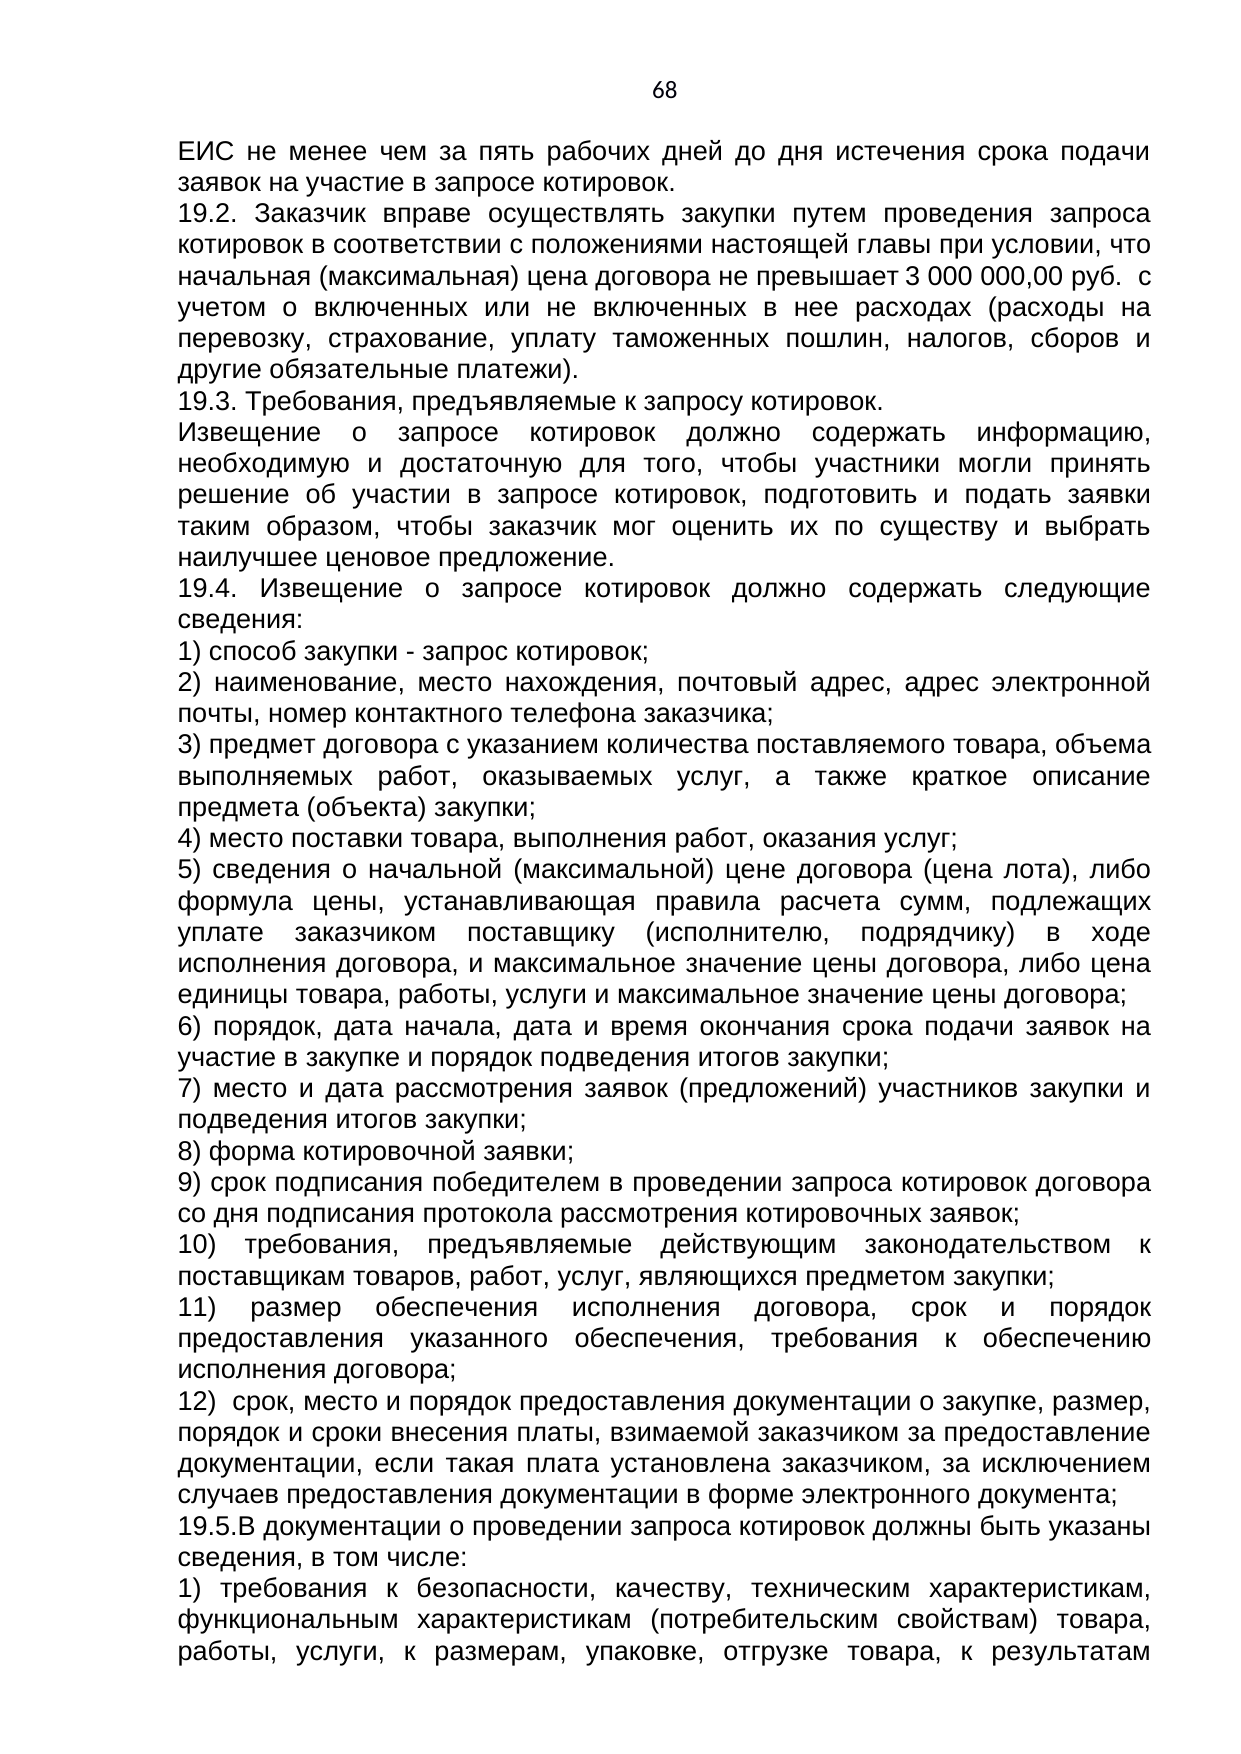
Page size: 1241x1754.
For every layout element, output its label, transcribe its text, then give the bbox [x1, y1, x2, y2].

text 2) наименование, место нахождения, почтовый адрес, адрес электронной почты, номер контактного телефона заказчика; [177, 666, 1152, 728]
text 19.4. Извещение о запросе котировок должно содержать следующие сведения: [177, 572, 1152, 635]
text 11) размер обеспечения исполнения договора, срок и порядок предоставления указанного обеспечения, требования к обеспечению исполнения договора; [177, 1291, 1152, 1385]
text 19.2. Заказчик вправе осуществлять закупки путем проведения запроса котировок в соответствии с положениями настоящей главы при условии, что начальная (максимальная) цена договора не превышает 3 000 000,00 руб. с учетом о включенных или не включенных в нее расходах (расходы на перевозку, страхование, уплату таможенных пошлин, налогов, сборов и другие обязательные платежи). [177, 197, 1152, 385]
text 8) форма котировочной заявки; [177, 1135, 1152, 1166]
text 9) срок подписания победителем в проведении запроса котировок договора со дня подписания протокола рассмотрения котировочных заявок; [177, 1166, 1152, 1228]
text 7) место и дата рассмотрения заявок (предложений) участников закупки и подведения итогов закупки; [177, 1072, 1152, 1135]
text 10) требования, предъявляемые действующим законодательством к поставщикам товаров, работ, услуг, являющихся предметом закупки; [177, 1228, 1152, 1291]
text 4) место поставки товара, выполнения работ, оказания услуг; [177, 822, 1152, 853]
text 1) требования к безопасности, качеству, техническим характеристикам, функциональным характеристикам (потребительским свойствам) товара, работы, услуги, к размерам, упаковке, отгрузке товара, к результатам [177, 1572, 1152, 1666]
text 19.5.В документации о проведении запроса котировок должны быть указаны сведения, в том числе: [177, 1510, 1152, 1572]
text 6) порядок, дата начала, дата и время окончания срока подачи заявок на участие в закупке и порядок подведения итогов закупки; [177, 1010, 1152, 1072]
text 12) срок, место и порядок предоставления документации о закупке, размер, порядок и сроки внесения платы, взимаемой заказчиком за предоставление документации, если такая плата установлена заказчиком, за исключением случаев предоставления документации в форме электронного документа; [177, 1385, 1152, 1510]
text 3) предмет договора с указанием количества поставляемого товара, объема выполняемых работ, оказываемых услуг, а также краткое описание предмета (объекта) закупки; [177, 728, 1152, 822]
text ЕИС не менее чем за пять рабочих дней до дня истечения срока подачи заявок на участие в запросе котировок. [177, 135, 1152, 197]
text 19.3. Требования, предъявляемые к запросу котировок. [177, 385, 1152, 416]
text 5) сведения о начальной (максимальной) цене договора (цена лота), либо формула цены, устанавливающая правила расчета сумм, подлежащих уплате заказчиком поставщику (исполнителю, подрядчику) в ходе исполнения договора, и максимальное значение цены договора, либо цена единицы товара, работы, услуги и максимальное значение цены договора; [177, 853, 1152, 1010]
text Извещение о запросе котировок должно содержать информацию, необходимую и достаточную для того, чтобы участники могли принять решение об участии в запросе котировок, подготовить и подать заявки таким образом, чтобы заказчик мог оценить их по существу и выбрать наилучшее ценовое предложение. [177, 416, 1152, 572]
text 1) способ закупки - запрос котировок; [177, 635, 1152, 666]
